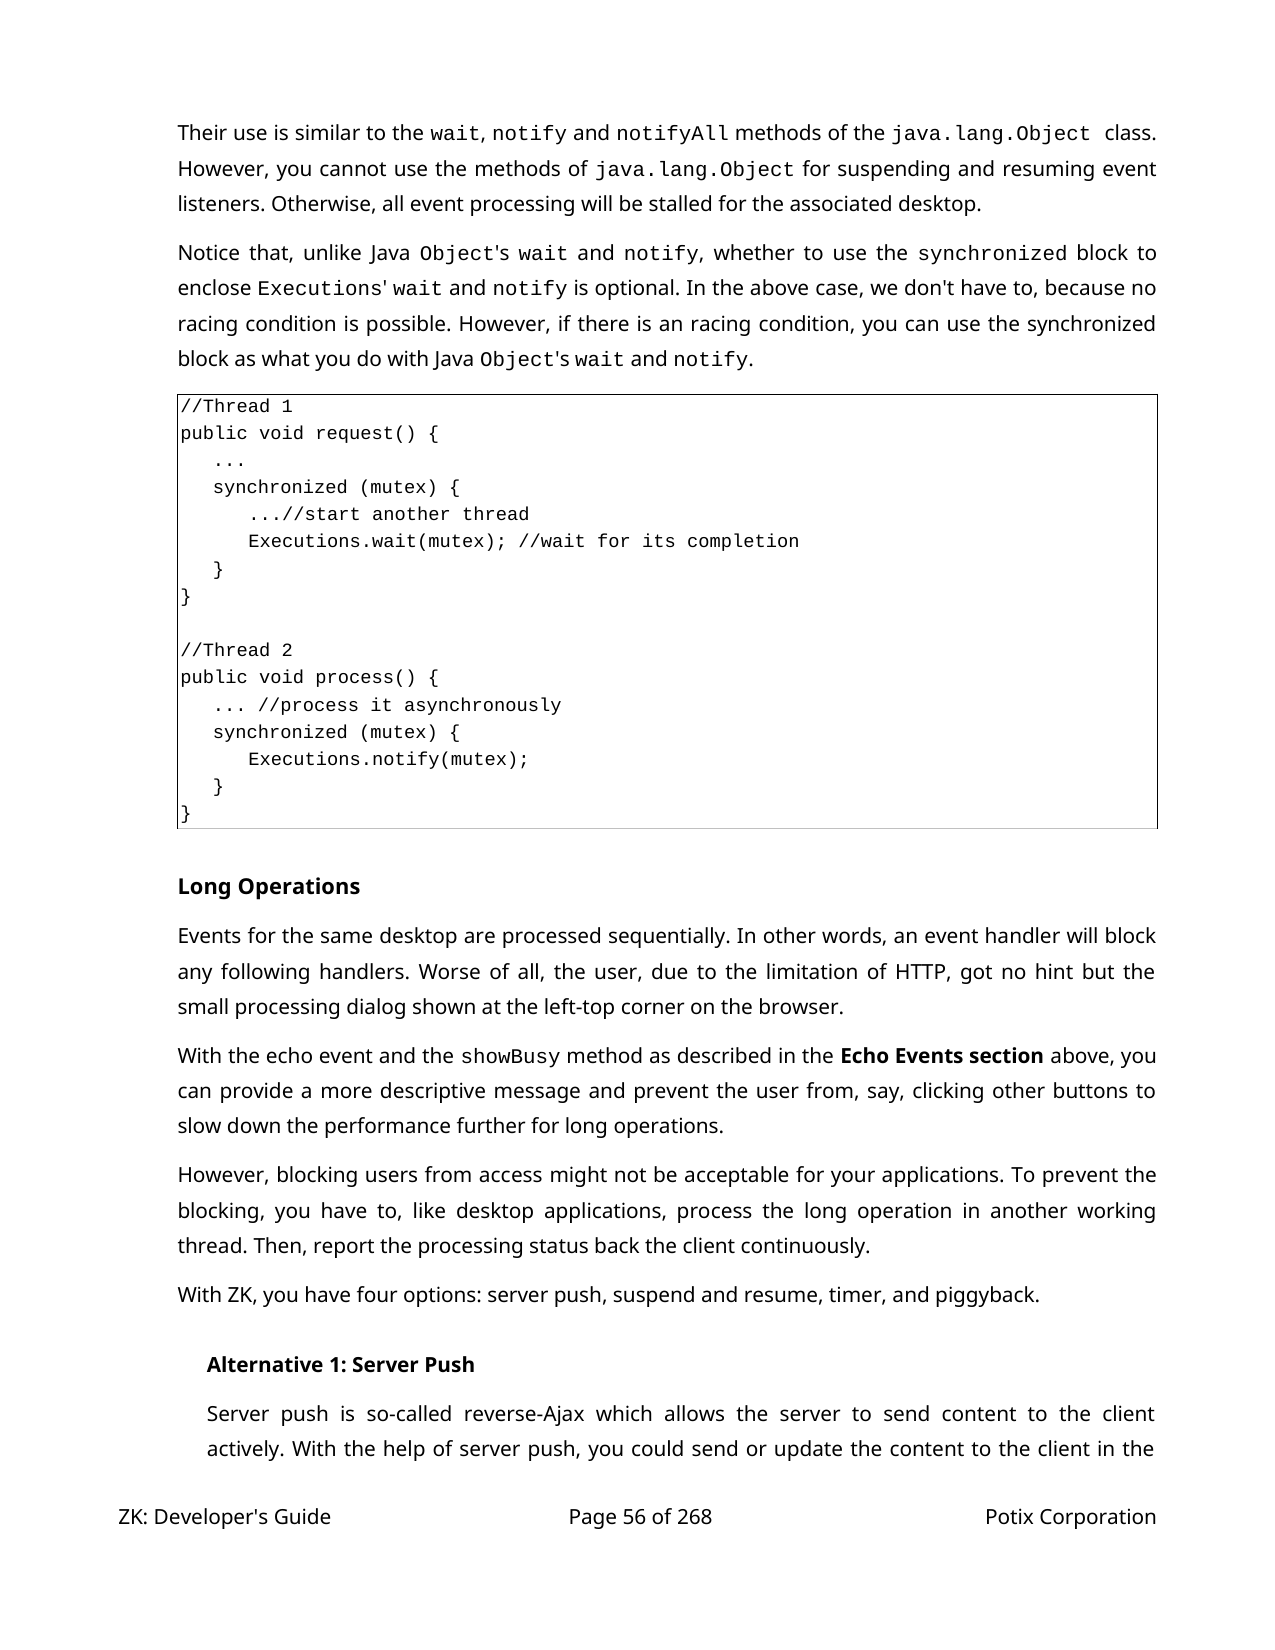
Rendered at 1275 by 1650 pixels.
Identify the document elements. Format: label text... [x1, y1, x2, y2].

text Executions.wait(mutex); //wait for its completion [178, 529, 1157, 554]
text } [178, 801, 1157, 828]
text Executions.notify(mutex); [178, 747, 1157, 771]
text public void request() { [178, 421, 1157, 445]
text public void process() { [178, 665, 1157, 689]
text Their use is similar to the wait, notify and notifyAll methods of the java.lang.Object class. However, you cannot use the methods of java.lang.Object for suspending and resuming event listeners. Otherwise, all event processing will be stalled for the associated desktop. [177, 118, 1157, 217]
text ... [178, 448, 1157, 472]
text } [178, 584, 1157, 608]
subtitle Long Operations [177, 871, 1157, 901]
text Notice that, unlike Java Object's wait and notify, whether to use the synchronized block to enclose Executions' wait and notify is optional. In the above case, we don't have to, because no racing condition is possible. However, if there is an racing condition, you can use the synchronized block as what you do with Java Object's wait and notify. [177, 238, 1157, 373]
text //Thread 1 [178, 395, 1157, 418]
text With the echo event and the showBusy method as described in the Echo Events section above, you can provide a more descriptive message and prevent the user from, say, clicking other buttons to slow down the performance further for long operations. [177, 1041, 1157, 1140]
text With ZK, you have four options: server push, suspend and resume, timer, and piggyback. [177, 1280, 1157, 1308]
text ...//start another thread [178, 502, 1157, 526]
text } [178, 774, 1157, 798]
text However, blocking users from access might not be acceptable for your applications. To prevent the blocking, you have to, like desktop applications, process the long operation in another working thread. Then, report the processing status back the client continuously. [177, 1161, 1157, 1259]
text ... //process it asynchronously [178, 692, 1157, 717]
text synchronized (mutex) { [178, 475, 1157, 499]
text synchronized (mutex) { [178, 720, 1157, 744]
text } [178, 557, 1157, 581]
subtitle Alternative 1: Server Push [207, 1351, 1157, 1379]
text //Thread 2 [178, 638, 1157, 662]
text Events for the same desktop are processed sequentially. In other words, an event handler will block any following handlers. Worse of all, the user, due to the limitation of HTTP, got no hint but the small processing dialog shown at the left-top corner on the browser. [177, 922, 1157, 1020]
text Server push is so-called reverse-Ajax which allows the server to send content to the client actively. With the help of server push, you could send or update the content to the client in the [207, 1399, 1157, 1463]
